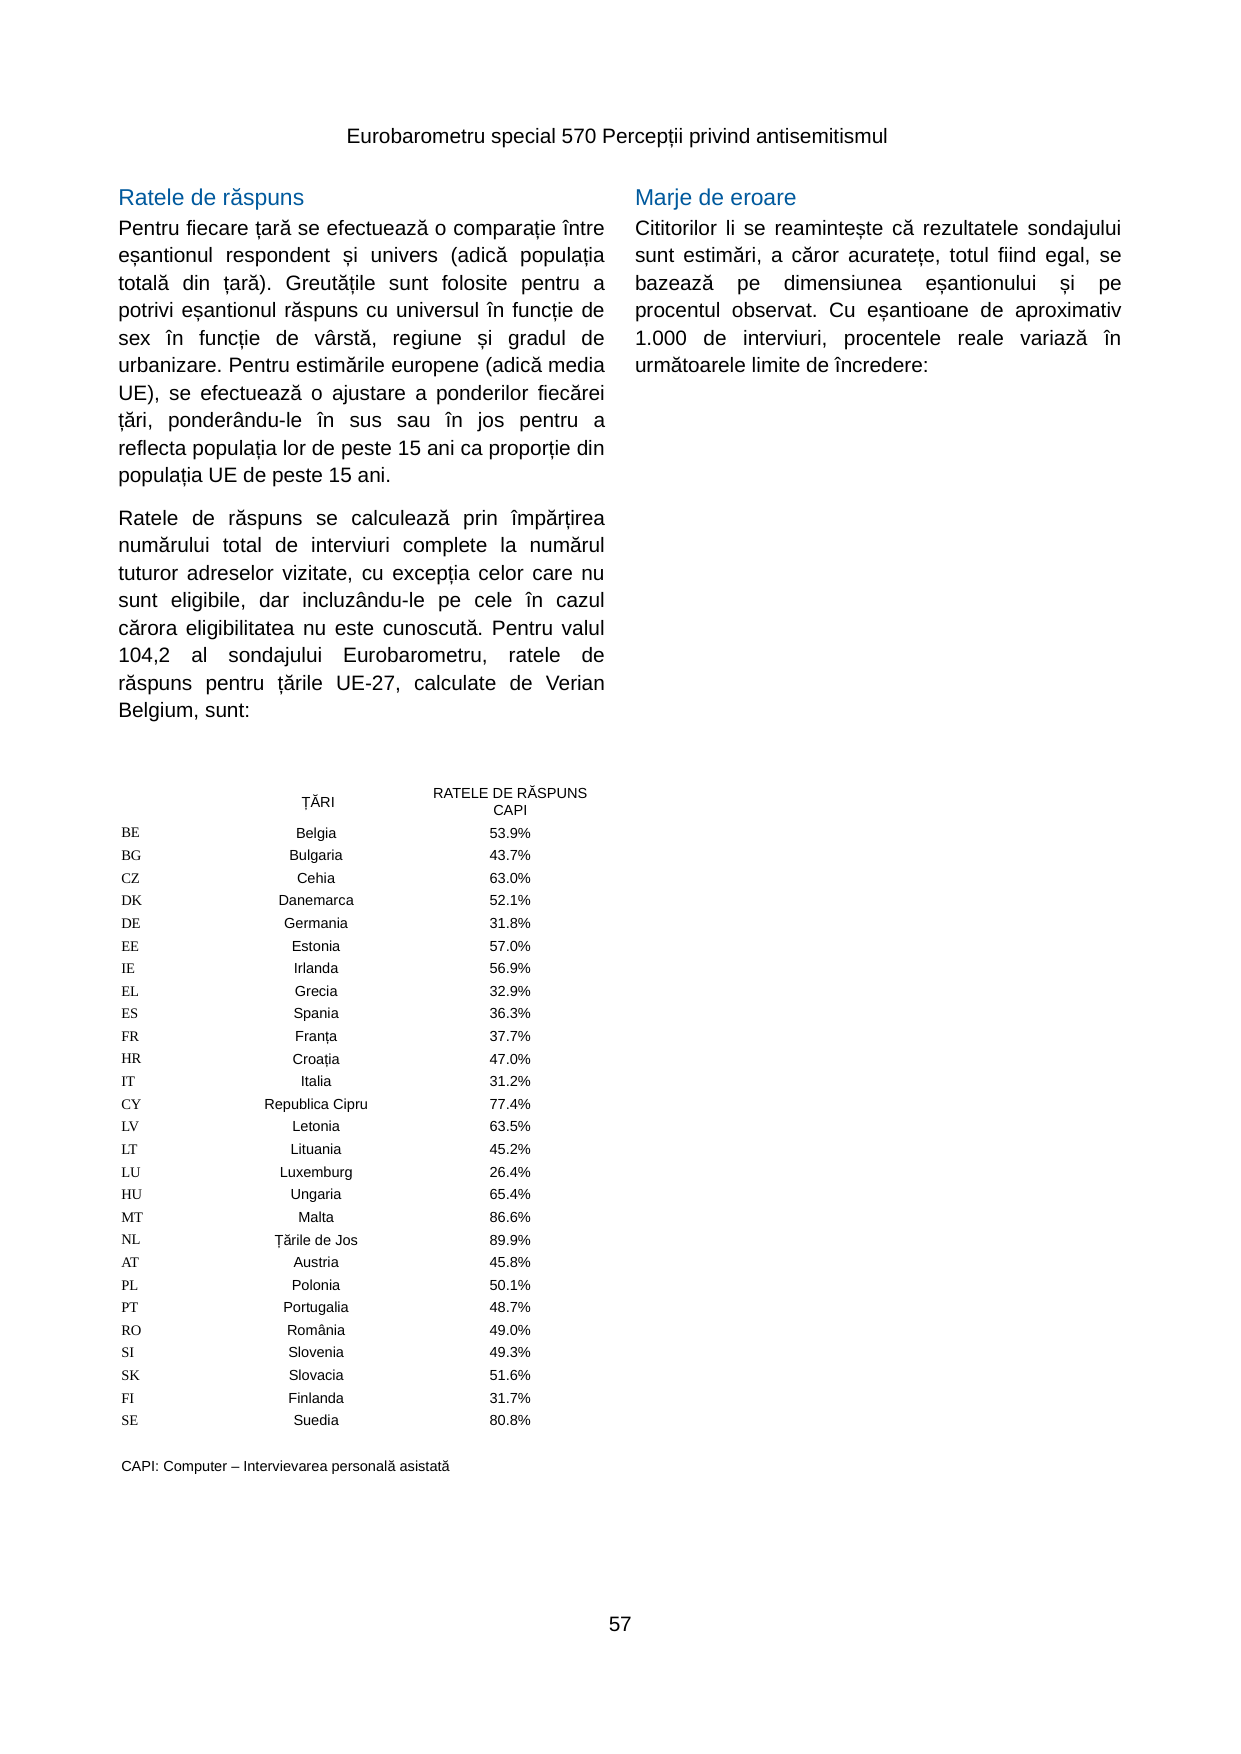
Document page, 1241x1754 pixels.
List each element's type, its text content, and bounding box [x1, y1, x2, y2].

table_cell Slovacia [221, 1364, 414, 1386]
table_cell BE [118, 821, 221, 844]
table_cell 52.1% [415, 889, 605, 912]
table_cell Spania [221, 1002, 414, 1025]
table_cell [415, 1432, 605, 1454]
table_cell 89.9% [415, 1228, 605, 1251]
table_cell 32.9% [415, 980, 605, 1002]
table_cell Luxemburg [221, 1160, 414, 1183]
table_cell Malta [221, 1206, 414, 1228]
table_cell 53.9% [415, 821, 605, 844]
table_cell NL [118, 1228, 221, 1251]
table_cell 77.4% [415, 1093, 605, 1115]
text Ratele de răspuns se calculează prin împărțirea numărului total de interviuri complete la numărul tuturor adreselor vizitate, cu excepția celor care nu sunt eligibile, dar incluzându-le pe cele în cazul cărora eligibilitatea nu este cunoscută. Pentru valul 104,2 al sondajului Eurobarometru, ratele de răspuns pentru țările UE-27, calculate de Verian Belgium, sunt: [118, 505, 605, 722]
table_cell 51.6% [415, 1364, 605, 1386]
table_cell 45.8% [415, 1251, 605, 1273]
table_cell 49.3% [415, 1341, 605, 1364]
table_header ȚĂRI [221, 782, 414, 821]
table_cell Italia [221, 1070, 414, 1093]
table_cell Germania [221, 912, 414, 934]
table_cell 63.0% [415, 867, 605, 889]
table_cell RO [118, 1319, 221, 1341]
table_cell MT [118, 1206, 221, 1228]
table_cell PT [118, 1296, 221, 1319]
table_cell Danemarca [221, 889, 414, 912]
table_cell 65.4% [415, 1183, 605, 1206]
table_cell Polonia [221, 1274, 414, 1296]
table_cell EE [118, 934, 221, 957]
table_cell Bulgaria [221, 844, 414, 867]
table_cell LT [118, 1138, 221, 1160]
table_cell Lituania [221, 1138, 414, 1160]
table_cell FI [118, 1386, 221, 1409]
table_cell 48.7% [415, 1296, 605, 1319]
table_cell 26.4% [415, 1160, 605, 1183]
table_cell Austria [221, 1251, 414, 1273]
table_cell Cehia [221, 867, 414, 889]
table_cell [221, 1432, 414, 1454]
table_cell HU [118, 1183, 221, 1206]
table_cell Letonia [221, 1115, 414, 1138]
table_cell România [221, 1319, 414, 1341]
table_cell Republica Cipru [221, 1093, 414, 1115]
table_cell 50.1% [415, 1274, 605, 1296]
table_cell SE [118, 1409, 221, 1432]
table_cell AT [118, 1251, 221, 1273]
table_cell BG [118, 844, 221, 867]
table_cell CY [118, 1093, 221, 1115]
table_cell IT [118, 1070, 221, 1093]
table_cell 31.8% [415, 912, 605, 934]
table_cell Belgia [221, 821, 414, 844]
table_cell FR [118, 1025, 221, 1047]
table_cell CZ [118, 867, 221, 889]
text Marje de eroare [635, 183, 1122, 210]
table_cell SI [118, 1341, 221, 1364]
table_cell 43.7% [415, 844, 605, 867]
table_cell Grecia [221, 980, 414, 1002]
table_cell DE [118, 912, 221, 934]
table_cell 31.7% [415, 1386, 605, 1409]
table_cell 86.6% [415, 1206, 605, 1228]
table_cell ES [118, 1002, 221, 1025]
table_cell LU [118, 1160, 221, 1183]
text Cititorilor li se reamintește că rezultatele sondajului sunt estimări, a căror acuratețe, totul fiind egal, se bazează pe dimensiunea eșantionului și pe procentul observat. Cu eșantioane de aproximativ 1.000 de interviuri, procentele reale variază în următoarele limite de încredere: [635, 216, 1122, 377]
table_cell 63.5% [415, 1115, 605, 1138]
table_cell Ungaria [221, 1183, 414, 1206]
text Pentru fiecare țară se efectuează o comparație între eșantionul respondent și univers (adică populația totală din țară). Greutățile sunt folosite pentru a potrivi eșantionul răspuns cu universul în funcție de sex în funcție de vârstă, regiune și gradul de urbanizare. Pentru estimările europene (adică media UE), se efectuează o ajustare a ponderilor fiecărei țări, ponderându-le în sus sau în jos pentru a reflecta populația lor de peste 15 ani ca proporție din populația UE de peste 15 ani. [118, 216, 605, 487]
table_cell Estonia [221, 934, 414, 957]
table_cell SK [118, 1364, 221, 1386]
table_cell HR [118, 1048, 221, 1070]
table_header [118, 782, 221, 821]
table_cell Croația [221, 1048, 414, 1070]
table_cell 37.7% [415, 1025, 605, 1047]
table_cell Franța [221, 1025, 414, 1047]
text Ratele de răspuns [118, 183, 605, 210]
table_cell Portugalia [221, 1296, 414, 1319]
table_cell CAPI: Computer – Intervievarea personală asistată [118, 1454, 605, 1477]
table_cell IE [118, 957, 221, 979]
table_cell 57.0% [415, 934, 605, 957]
table_cell 47.0% [415, 1048, 605, 1070]
table_cell [118, 1432, 221, 1454]
table_cell Slovenia [221, 1341, 414, 1364]
table_cell EL [118, 980, 221, 1002]
table_cell LV [118, 1115, 221, 1138]
table_cell Finlanda [221, 1386, 414, 1409]
table_cell 36.3% [415, 1002, 605, 1025]
table_cell Suedia [221, 1409, 414, 1432]
table_cell PL [118, 1274, 221, 1296]
table_cell DK [118, 889, 221, 912]
table_cell 56.9% [415, 957, 605, 979]
table_cell 80.8% [415, 1409, 605, 1432]
table_cell Țările de Jos [221, 1228, 414, 1251]
table_cell 45.2% [415, 1138, 605, 1160]
table_cell 31.2% [415, 1070, 605, 1093]
table_cell 49.0% [415, 1319, 605, 1341]
table_header RATELE DE RĂSPUNS CAPI [415, 782, 605, 821]
table_cell Irlanda [221, 957, 414, 979]
